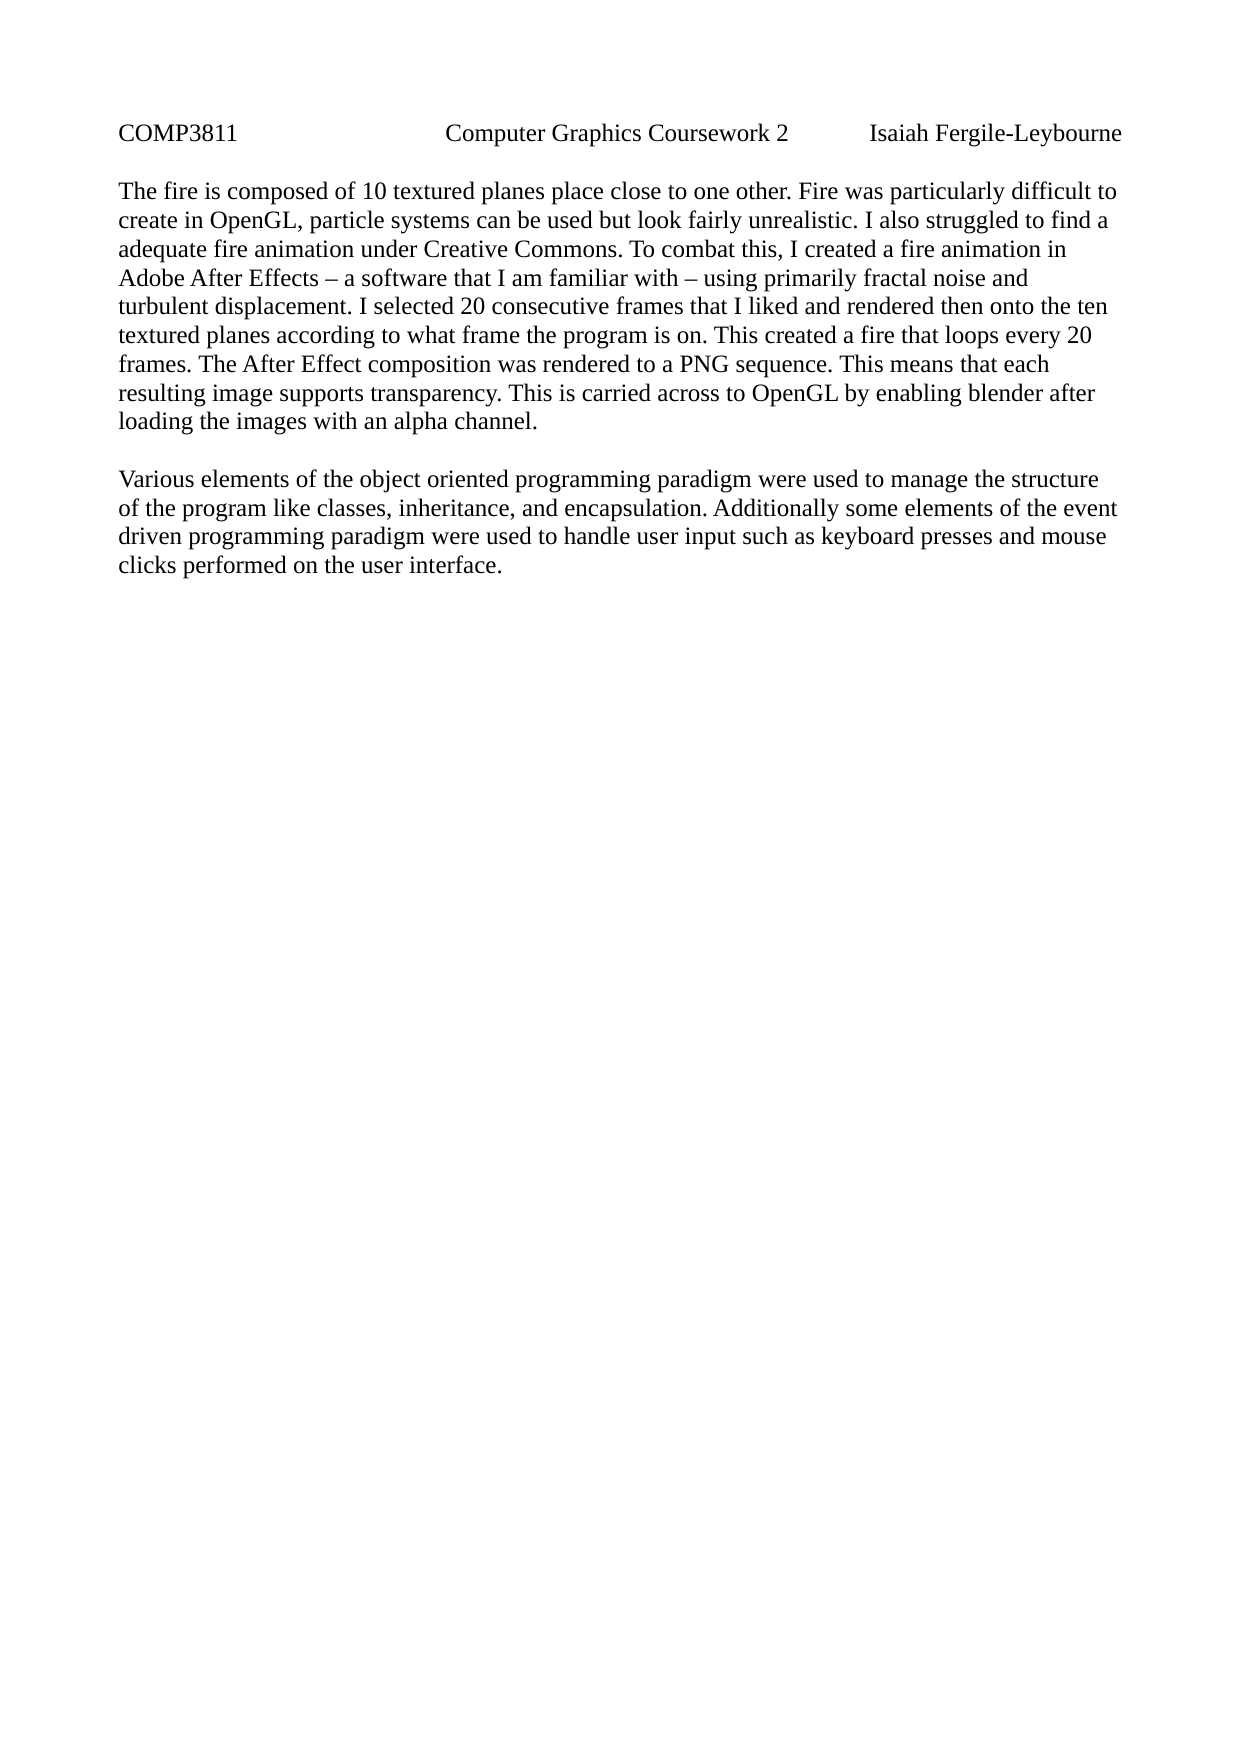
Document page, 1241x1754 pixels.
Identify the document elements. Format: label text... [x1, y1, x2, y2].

text Various elements of the object oriented programming paradigm were used to manage the structure of the program like classes, inheritance, and encapsulation. Additionally some elements of the event driven programming paradigm were used to handle user input such as keyboard presses and mouse clicks performed on the user interface. [118, 464, 1122, 579]
text The fire is composed of 10 textured planes place close to one other. Fire was particularly difficult to create in OpenGL, particle systems can be used but look fairly unrealistic. I also struggled to find a adequate fire animation under Creative Commons. To combat this, I created a fire animation in Adobe After Effects – a software that I am familiar with – using primarily fractal noise and turbulent displacement. I selected 20 consecutive frames that I liked and rendered then onto the ten textured planes according to what frame the program is on. This created a fire that loops every 20 frames. The After Effect composition was rendered to a PNG sequence. This means that each resulting image supports transparency. This is carried across to OpenGL by enabling blender after loading the images with an alpha channel. [118, 176, 1122, 435]
